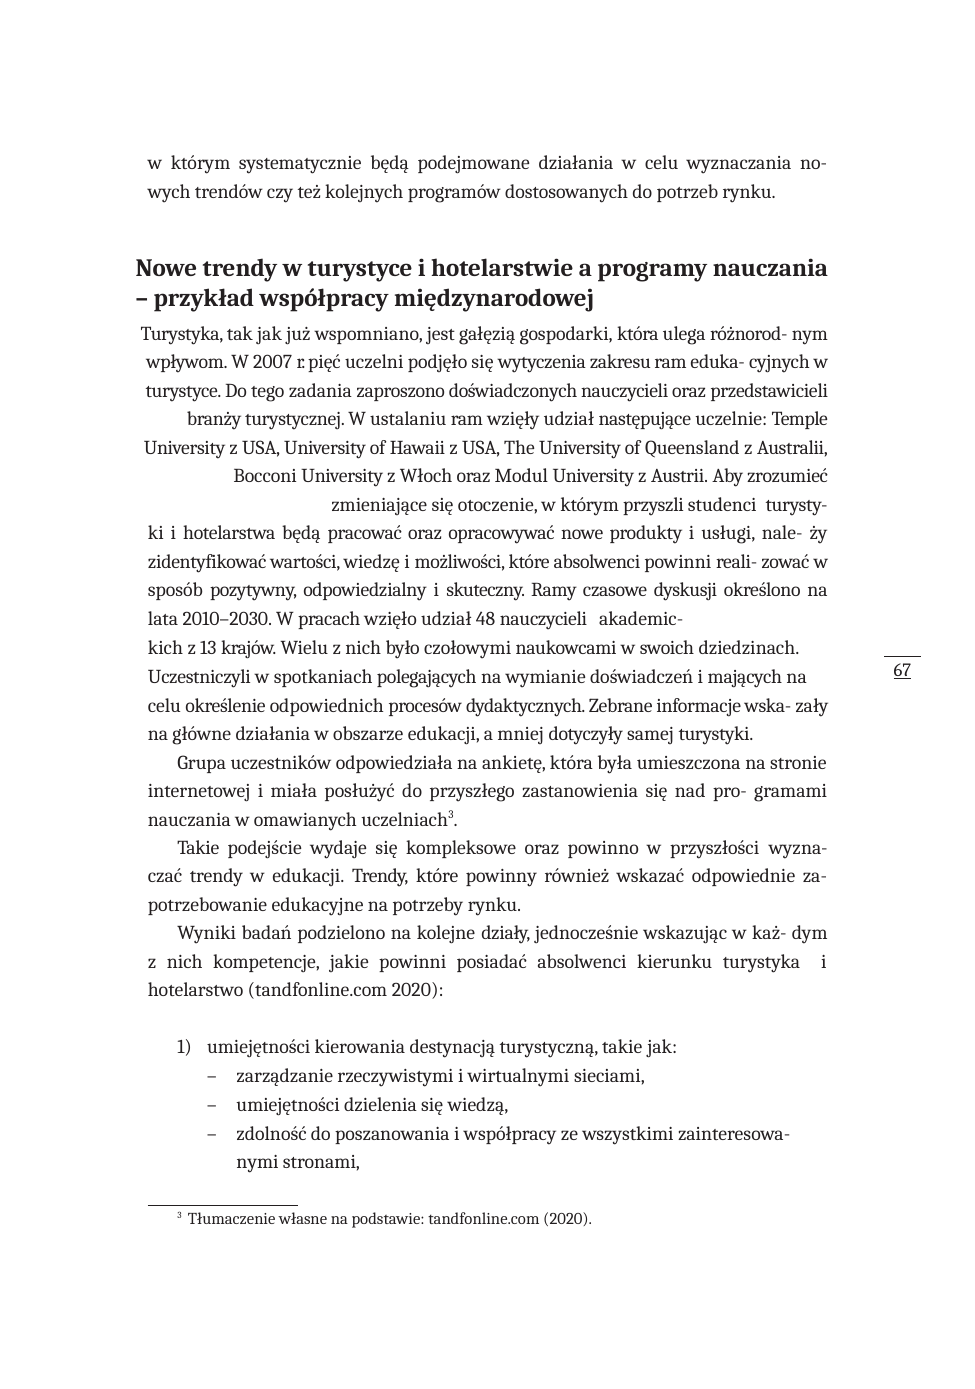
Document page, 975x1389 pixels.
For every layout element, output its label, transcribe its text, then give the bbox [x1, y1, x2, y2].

list zdolność do poszanowania i współpracy ze wszystkimi zainteresowa- nymi stronami, [207, 1122, 828, 1173]
text kich z 13 krajów. Wielu z nich było czołowymi naukowcami w swoich dziedzinach. [148, 636, 929, 659]
text Grupa uczestników odpowiedziała na ankietę, która była umieszczona na stronie internetowej i miała posłużyć do przyszłego zastanowienia się nad pro- gramami nauczania w omawianych uczelniach3. [148, 751, 828, 831]
list umiejętności dzielenia się wiedzą, [207, 1093, 929, 1116]
list umiejętności kierowania destynacją turystyczną, takie jak: [177, 1036, 929, 1059]
subtitle Nowe trendy w turystyce i hotelarstwie a programy nauczania – przykład współpracy międzynarodowej [135, 254, 836, 312]
list zarządzanie rzeczywistymi i wirtualnymi sieciami, [207, 1065, 929, 1088]
text ki i hotelarstwa będą pracować oraz opracowywać nowe produkty i usługi, nale- ży zidentyfikować wartości, wiedzę i możliwości, które absolwenci powinni reali- zować w sposób pozytywny, odpowiedzialny i skuteczny. Ramy czasowe dyskusji określono na lata 2010–2030. W pracach wzięło udział 48 nauczycieli akademic- [148, 522, 828, 630]
text 3 Tłumaczenie własne na podstawie: tandfonline.com (2020). [177, 1204, 929, 1229]
text celu określenie odpowiednich procesów dydaktycznych. Zebrane informacje wska- zały na główne działania w obszarze edukacji, a mniej dotyczyły samej turystyki. [148, 694, 829, 746]
text Takie podejście wydaje się kompleksowe oraz powinno w przyszłości wyzna- czać trendy w edukacji. Trendy, które powinny również wskazać odpowiednie za- potrzebowanie edukacyjne na potrzeby rynku. [148, 837, 828, 916]
text w którym systematycznie będą podejmowane działania w celu wyznaczania no- wych trendów czy też kolejnych programów dostosowanych do potrzeb rynku. [148, 152, 828, 203]
text Wyniki badań podzielono na kolejne działy, jednocześnie wskazując w każ- dym z nich kompetencje, jakie powinni posiadać absolwenci kierunku turystyka i hotelarstwo (tandfonline.com 2020): [148, 922, 828, 1002]
text Turystyka, tak jak już wspomniano, jest gałęzią gospodarki, która ulega różnorod- nym wpływom. W 2007 r. pięć uczelni podjęło się wytyczenia zakresu ram eduka- cyjnych w turystyce. Do tego zadania zaproszono doświadczonych nauczycieli oraz przedstawicieli branży turystycznej. W ustalaniu ram wzięły udział następujące uczelnie: Temple University z USA, University of Hawaii z USA, The University of Queensland z Australii, Bocconi University z Włoch oraz Modul University z Austrii. Aby zrozumieć zmieniające się otoczenie, w którym przyszli studenci turysty- [135, 323, 828, 516]
text Uczestniczyli w spotkaniach polegających na wymianie doświadczeń i mających na 67 [148, 659, 929, 688]
